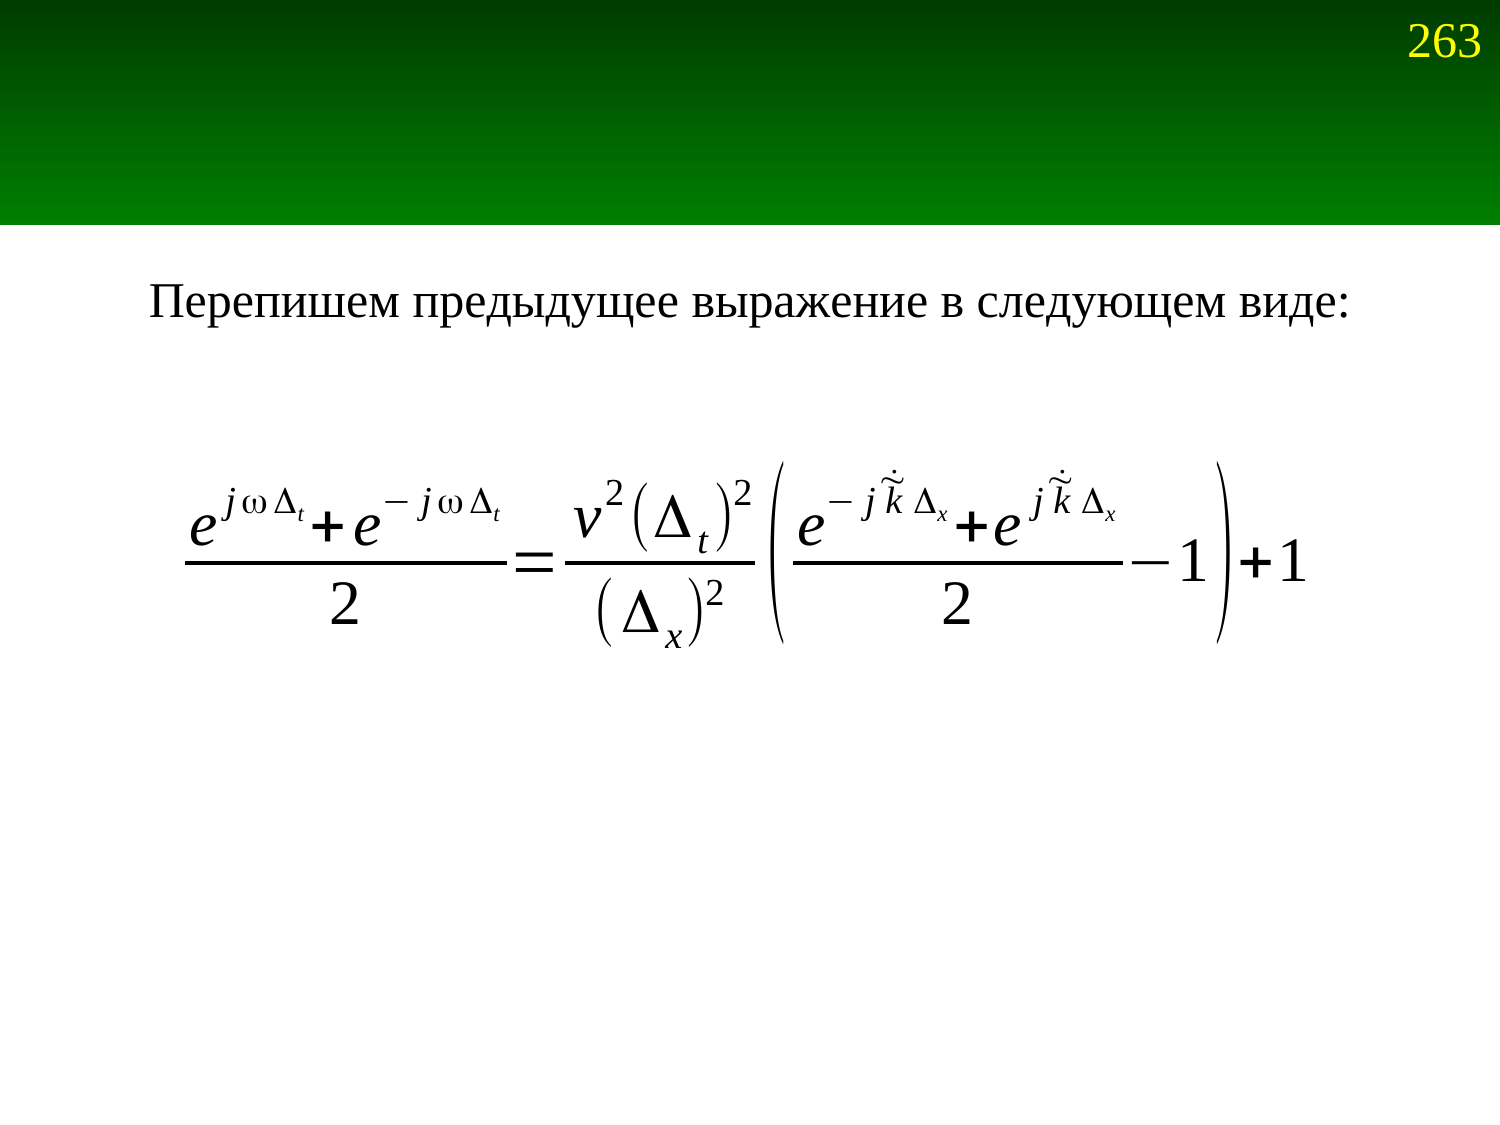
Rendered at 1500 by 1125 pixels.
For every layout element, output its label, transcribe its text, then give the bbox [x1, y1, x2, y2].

text_box Перепишем предыдущее выражение в следующем виде: [133, 260, 1367, 336]
chart [165, 458, 1326, 658]
